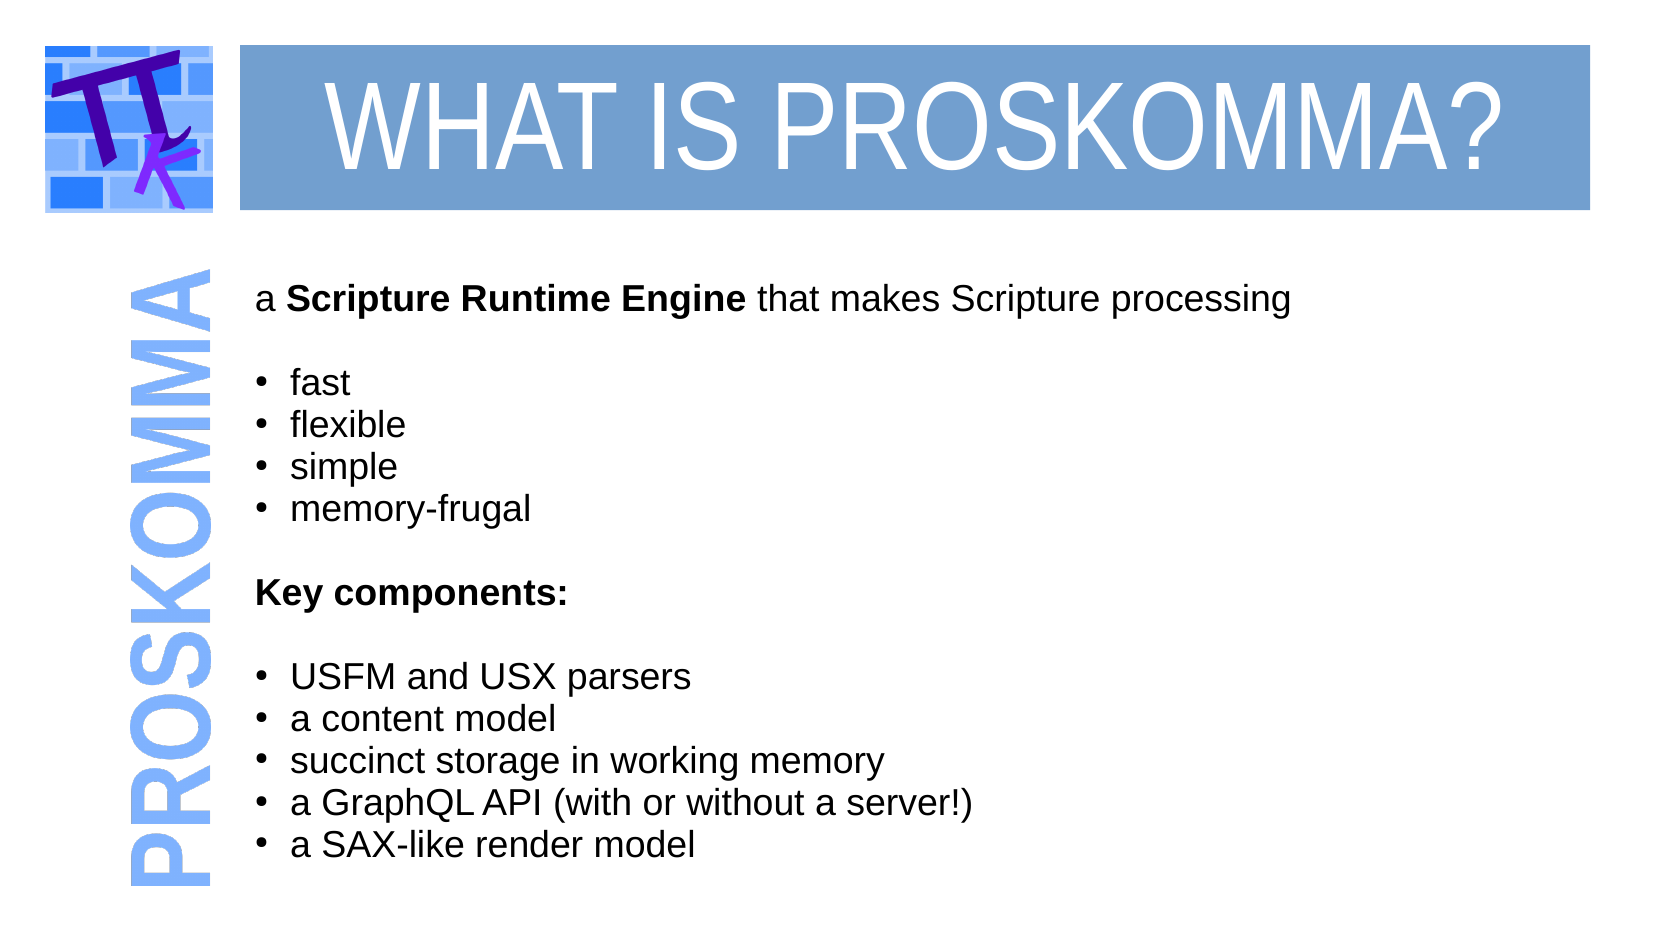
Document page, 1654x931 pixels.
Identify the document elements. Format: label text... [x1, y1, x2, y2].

picture [130, 269, 211, 886]
picture [45, 46, 213, 213]
text_box a Scripture Runtime Engine that makes Scripture processing fast flexible simple memory-frugal Key components: USFM and USX parsers a content model succinct storage in working memory a GraphQL API (with or without a server!) a SAX-like render model [240, 270, 1591, 873]
text_box WHAT IS PROSKOMMA? [240, 45, 1591, 211]
